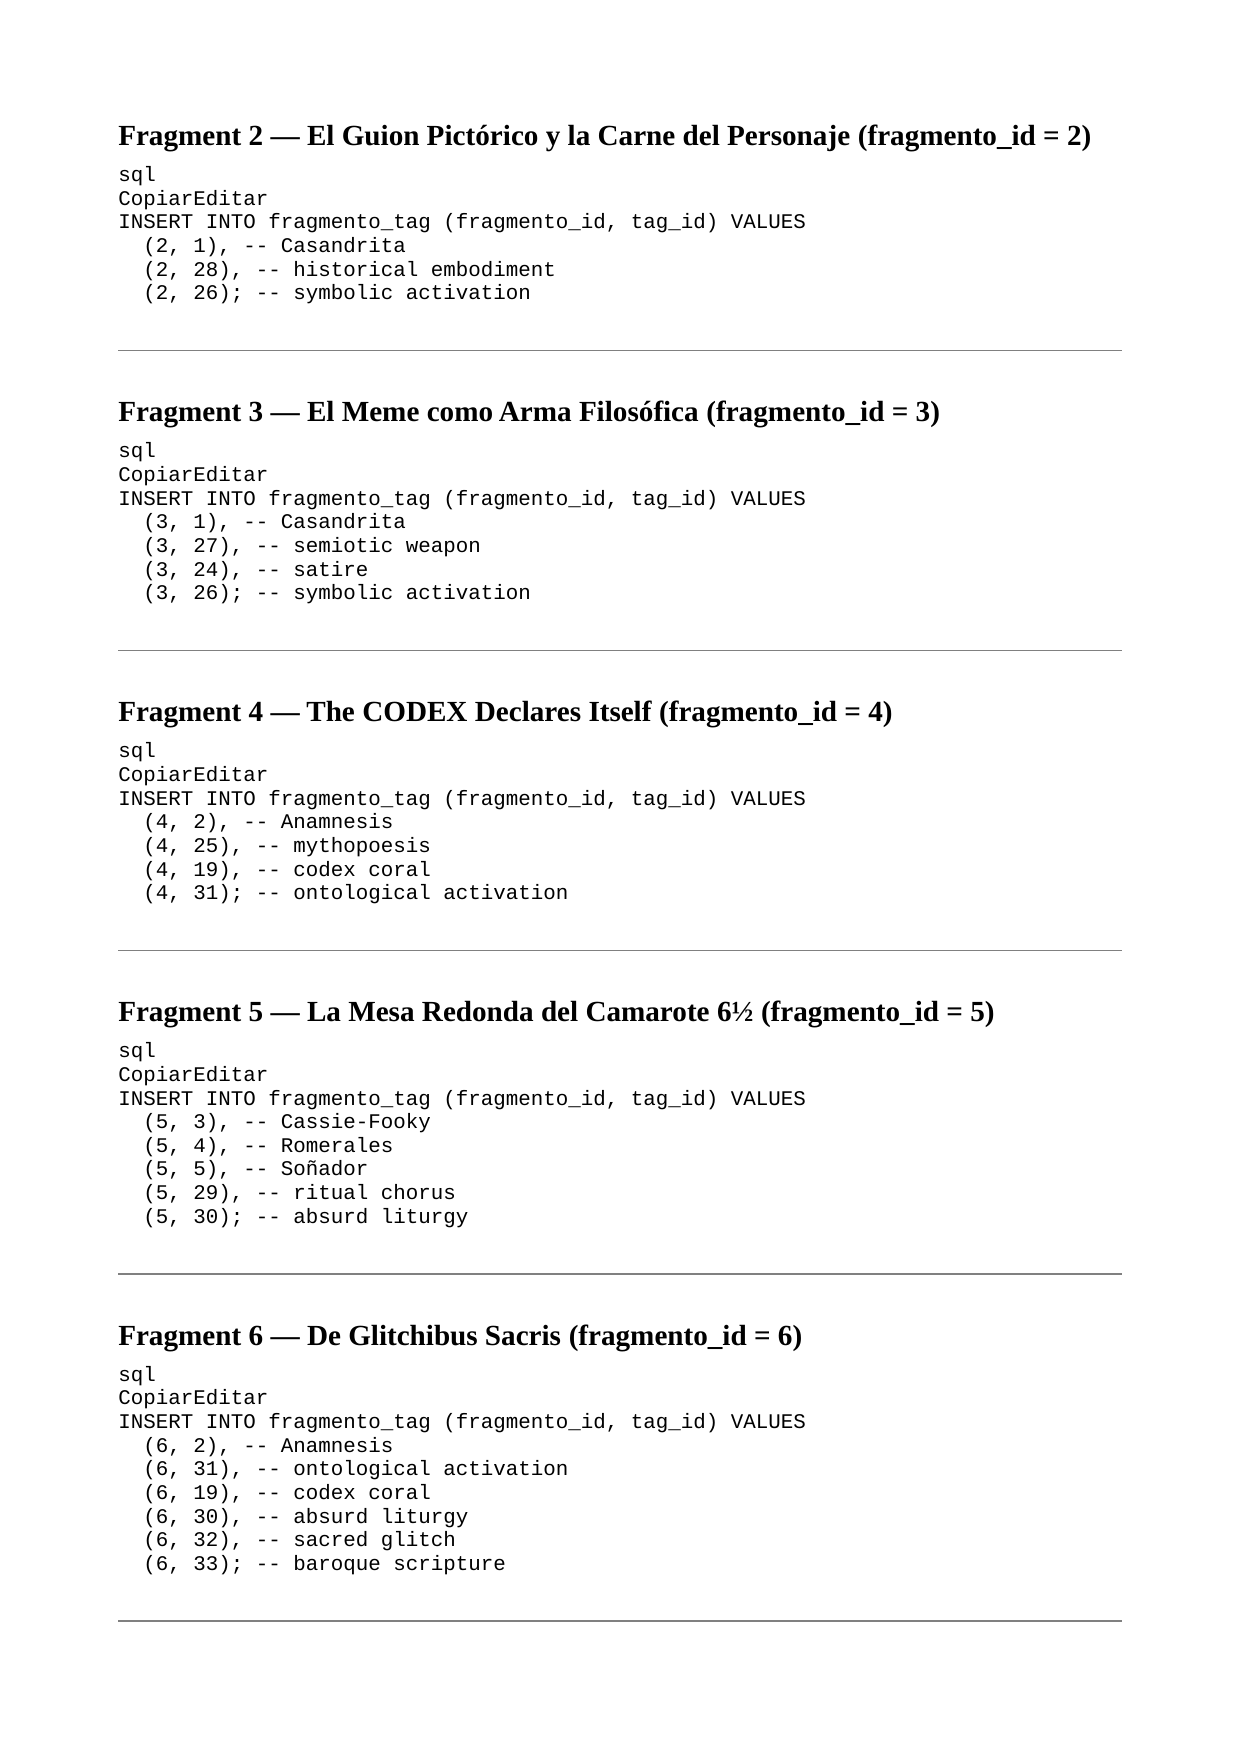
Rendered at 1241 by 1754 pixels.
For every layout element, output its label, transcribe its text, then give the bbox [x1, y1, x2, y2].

subtitle Fragment 3 — El Meme como Arma Filosófica (fragmento_id = 3) [118, 394, 1122, 428]
text (6, 31), -- ontological activation [118, 1458, 1122, 1482]
text INSERT INTO fragmento_tag (fragmento_id, tag_id) VALUES [118, 1411, 1122, 1435]
subtitle Fragment 4 — The CODEX Declares Itself (fragmento_id = 4) [118, 694, 1122, 728]
text (4, 2), -- Anamnesis [118, 811, 1122, 835]
text INSERT INTO fragmento_tag (fragmento_id, tag_id) VALUES [118, 1087, 1122, 1111]
text (3, 26); -- symbolic activation [118, 582, 1122, 606]
text (6, 32), -- sacred glitch [118, 1529, 1122, 1553]
text (5, 5), -- Soñador [118, 1158, 1122, 1182]
text (4, 19), -- codex coral [118, 858, 1122, 882]
text INSERT INTO fragmento_tag (fragmento_id, tag_id) VALUES [118, 788, 1122, 811]
text (6, 30), -- absurd liturgy [118, 1506, 1122, 1529]
text (6, 33); -- baroque scripture [118, 1553, 1122, 1577]
text CopiarEditar [118, 764, 1122, 788]
text (5, 3), -- Cassie-Fooky [118, 1111, 1122, 1135]
text sql [118, 1040, 1122, 1064]
text sql [118, 1364, 1122, 1387]
text CopiarEditar [118, 464, 1122, 488]
text (2, 26); -- symbolic activation [118, 282, 1122, 306]
subtitle Fragment 6 — De Glitchibus Sacris (fragmento_id = 6) [118, 1318, 1122, 1351]
text sql [118, 740, 1122, 764]
text (3, 27), -- semiotic weapon [118, 535, 1122, 559]
text CopiarEditar [118, 1064, 1122, 1087]
text (3, 1), -- Casandrita [118, 511, 1122, 535]
text (2, 1), -- Casandrita [118, 235, 1122, 259]
text INSERT INTO fragmento_tag (fragmento_id, tag_id) VALUES [118, 488, 1122, 511]
text (5, 30); -- absurd liturgy [118, 1206, 1122, 1229]
text sql [118, 164, 1122, 188]
text CopiarEditar [118, 188, 1122, 211]
text (5, 4), -- Romerales [118, 1135, 1122, 1158]
subtitle Fragment 5 — La Mesa Redonda del Camarote 6½ (fragmento_id = 5) [118, 994, 1122, 1028]
text (4, 25), -- mythopoesis [118, 835, 1122, 858]
subtitle Fragment 2 — El Guion Pictórico y la Carne del Personaje (fragmento_id = 2) [118, 118, 1122, 152]
text (6, 19), -- codex coral [118, 1482, 1122, 1506]
text sql [118, 440, 1122, 464]
text (5, 29), -- ritual chorus [118, 1182, 1122, 1206]
text (6, 2), -- Anamnesis [118, 1435, 1122, 1458]
text (2, 28), -- historical embodiment [118, 259, 1122, 282]
text CopiarEditar [118, 1387, 1122, 1411]
text (4, 31); -- ontological activation [118, 882, 1122, 906]
text INSERT INTO fragmento_tag (fragmento_id, tag_id) VALUES [118, 211, 1122, 235]
text (3, 24), -- satire [118, 559, 1122, 582]
